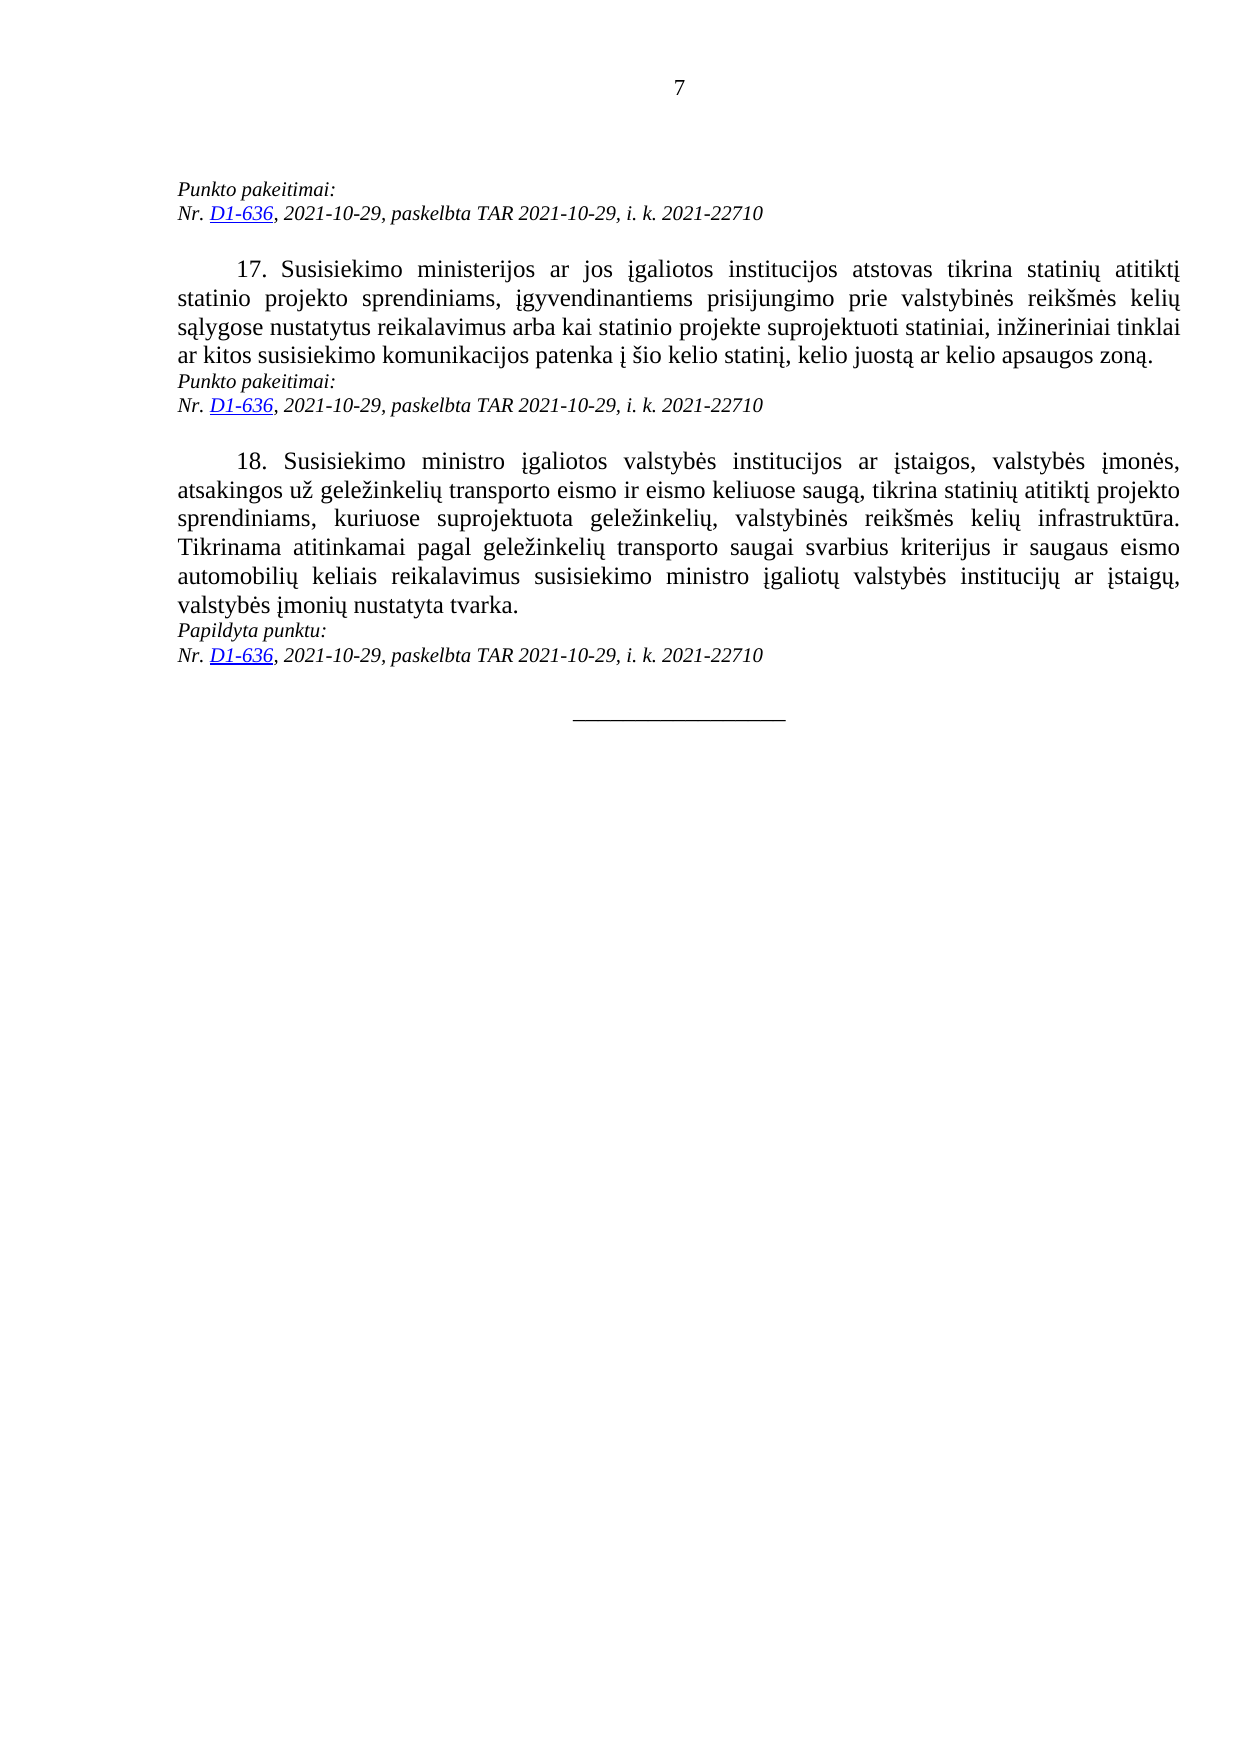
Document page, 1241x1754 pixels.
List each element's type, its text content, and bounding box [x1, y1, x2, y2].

text 18. Susisiekimo ministro įgaliotos valstybės institucijos ar įstaigos, valstybės įmonės, atsakingos už geležinkelių transporto eismo ir eismo keliuose saugą, tikrina statinių atitiktį projekto sprendiniams, kuriuose suprojektuota geležinkelių, valstybinės reikšmės kelių infrastruktūra. Tikrinama atitinkamai pagal geležinkelių transporto saugai svarbius kriterijus ir saugaus eismo automobilių keliais reikalavimus susisiekimo ministro įgaliotų valstybės institucijų ar įstaigų, valstybės įmonių nustatyta tvarka. [177, 446, 1181, 618]
text _________________ [177, 695, 1181, 724]
text Punkto pakeitimai: [177, 177, 1181, 201]
text 17. Susisiekimo ministerijos ar jos įgaliotos institucijos atstovas tikrina statinių atitiktį statinio projekto sprendiniams, įgyvendinantiems prisijungimo prie valstybinės reikšmės kelių sąlygose nustatytus reikalavimus arba kai statinio projekte suprojektuoti statiniai, inžineriniai tinklai ar kitos susisiekimo komunikacijos patenka į šio kelio statinį, kelio juostą ar kelio apsaugos zoną. [177, 254, 1181, 369]
text Nr. D1-636, 2021-10-29, paskelbta TAR 2021-10-29, i. k. 2021-22710 [177, 393, 1181, 417]
text Nr. D1-636, 2021-10-29, paskelbta TAR 2021-10-29, i. k. 2021-22710 [177, 642, 1181, 667]
text Punkto pakeitimai: [177, 369, 1181, 393]
text Nr. D1-636, 2021-10-29, paskelbta TAR 2021-10-29, i. k. 2021-22710 [177, 201, 1181, 225]
text Papildyta punktu: [177, 618, 1181, 642]
